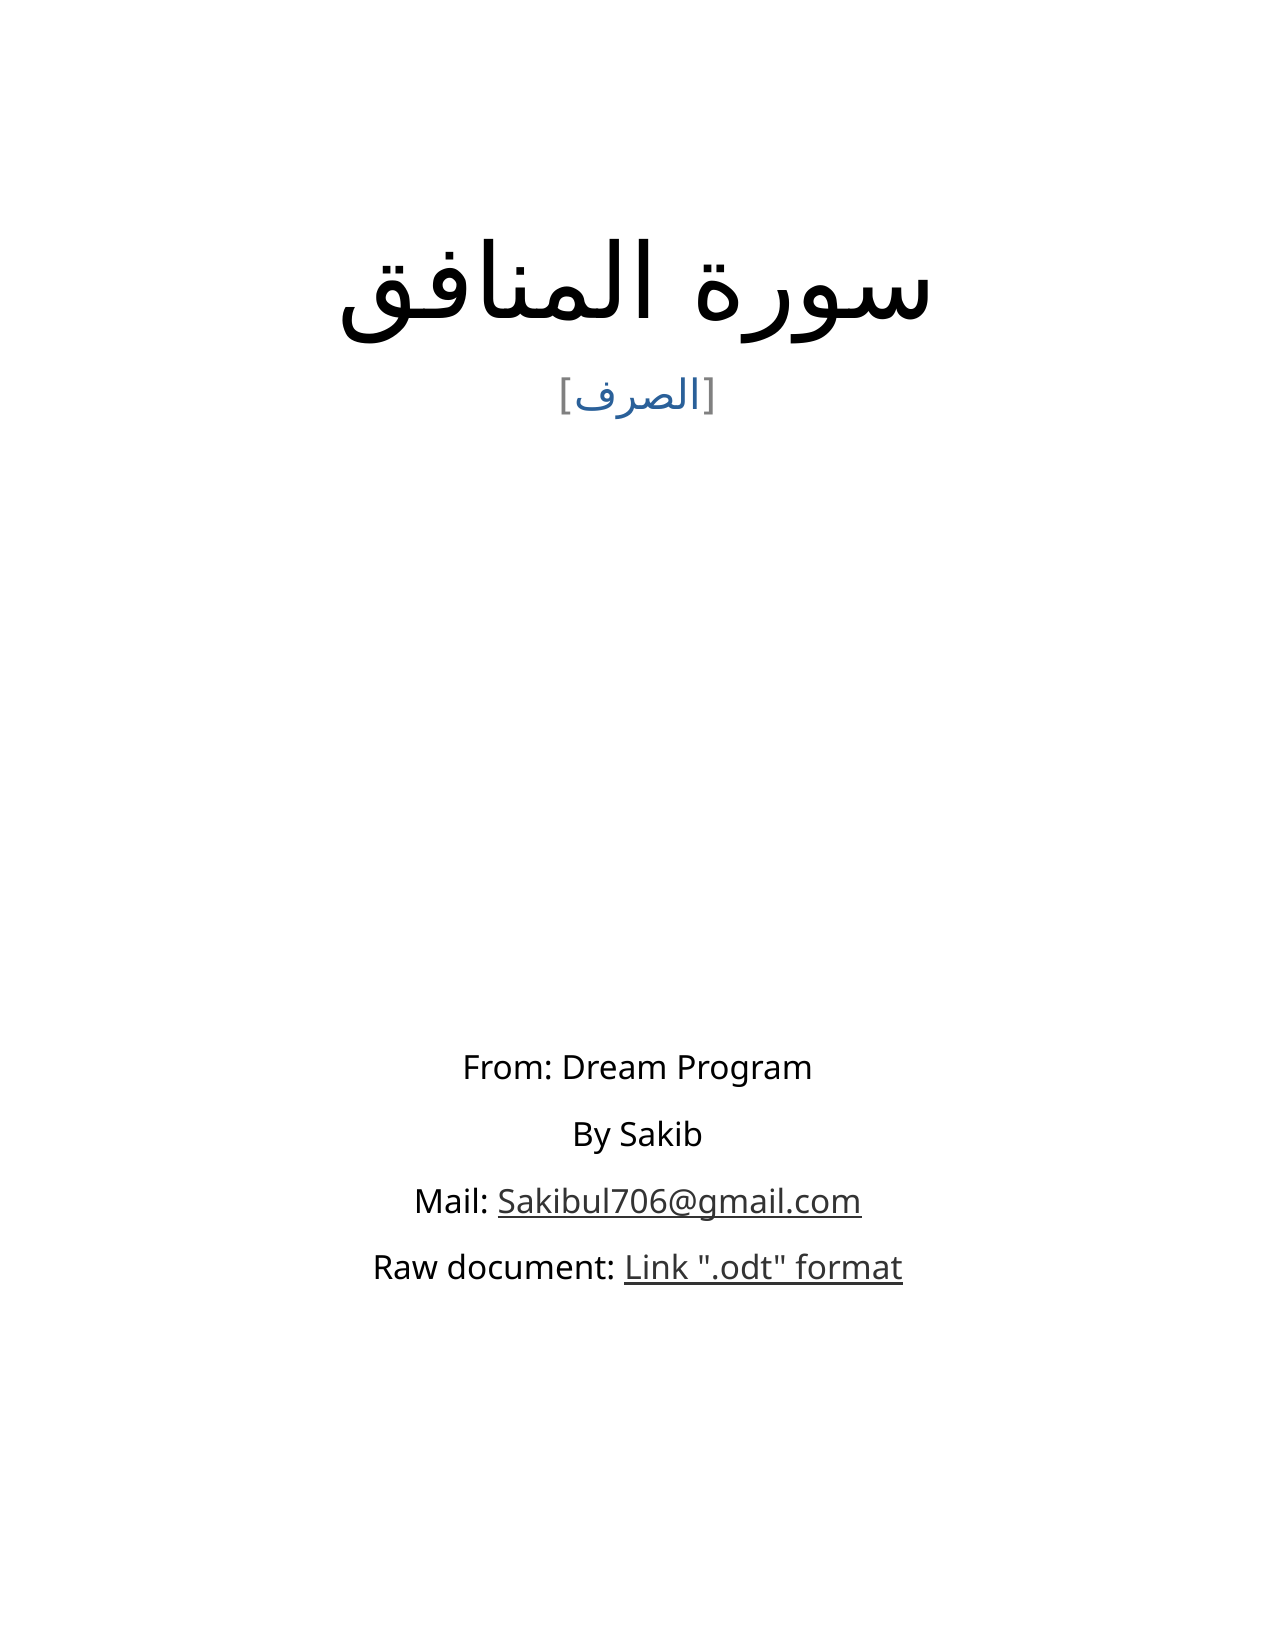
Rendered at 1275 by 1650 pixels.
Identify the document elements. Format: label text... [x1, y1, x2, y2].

text Raw document: Link ".odt" format [118, 1244, 1157, 1289]
text By Sakib [118, 1111, 1157, 1156]
text Mail: Sakibul706@gmail.com [118, 1177, 1157, 1223]
text From: Dream Program [118, 1044, 1157, 1089]
subtitle [الصرف] [118, 371, 1157, 419]
subtitle سورة المنافق [118, 222, 1157, 343]
